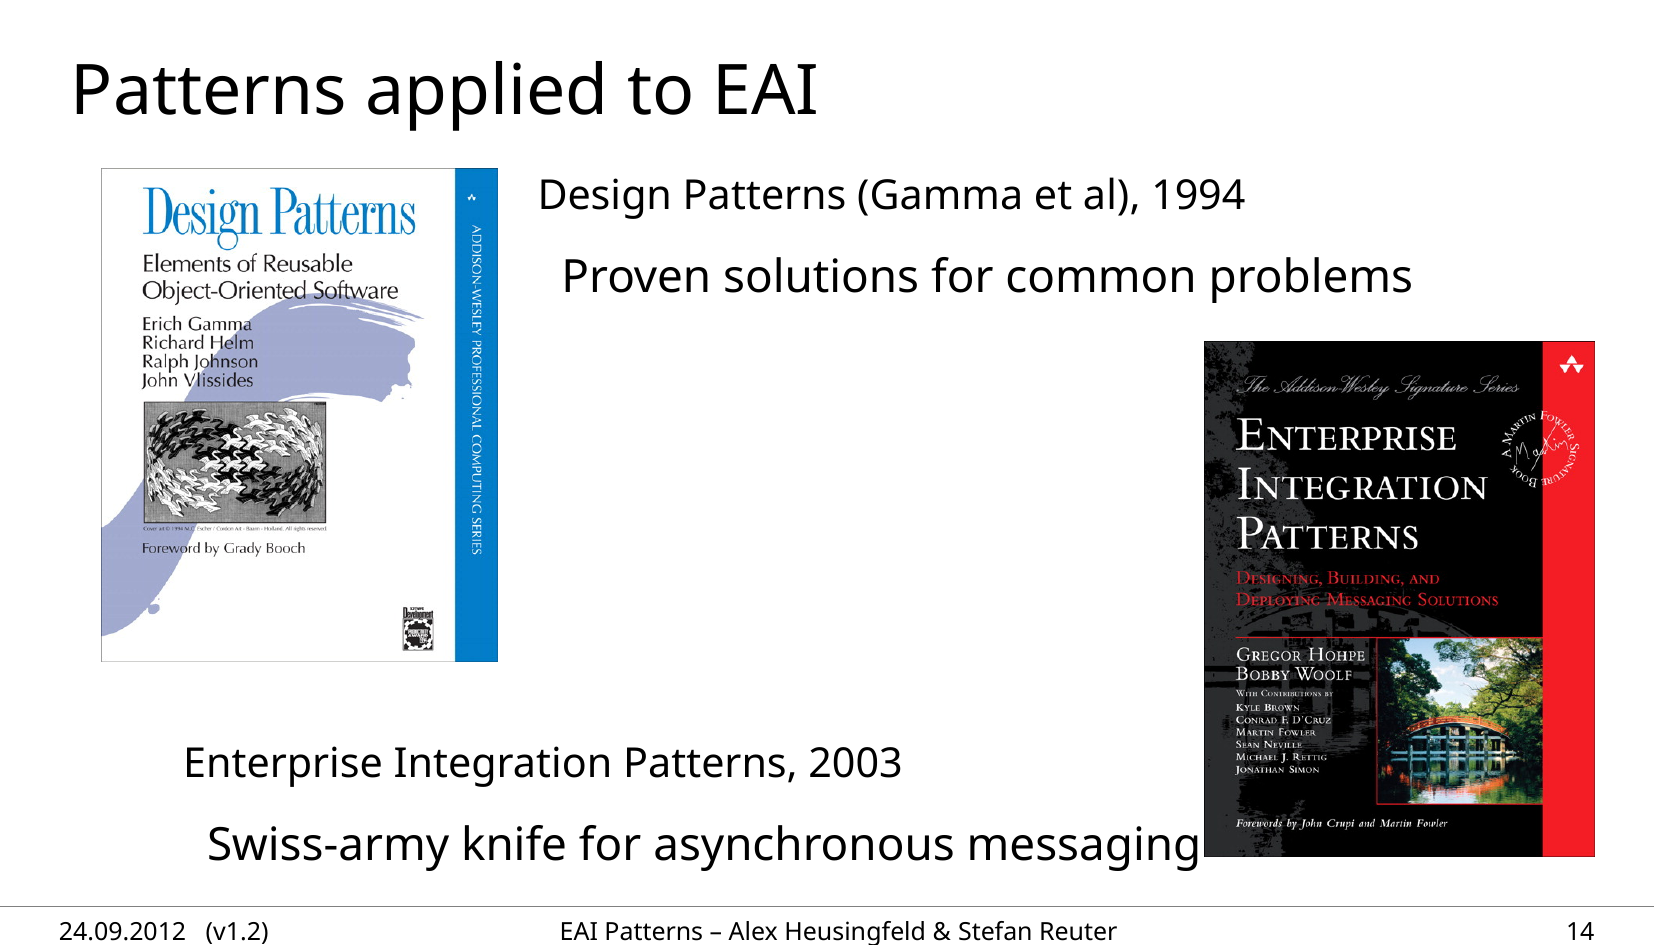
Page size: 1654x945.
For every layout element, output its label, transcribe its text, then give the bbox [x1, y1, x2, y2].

picture [1204, 341, 1595, 857]
list Design Patterns (Gamma et al), 1994 Proven solutions for common problems [537, 165, 1495, 323]
title Patterns applied to EAI [70, 17, 1583, 158]
list Enterprise Integration Patterns, 2003 Swiss-army knife for asynchronous messaging [183, 733, 1506, 890]
picture [101, 168, 498, 662]
